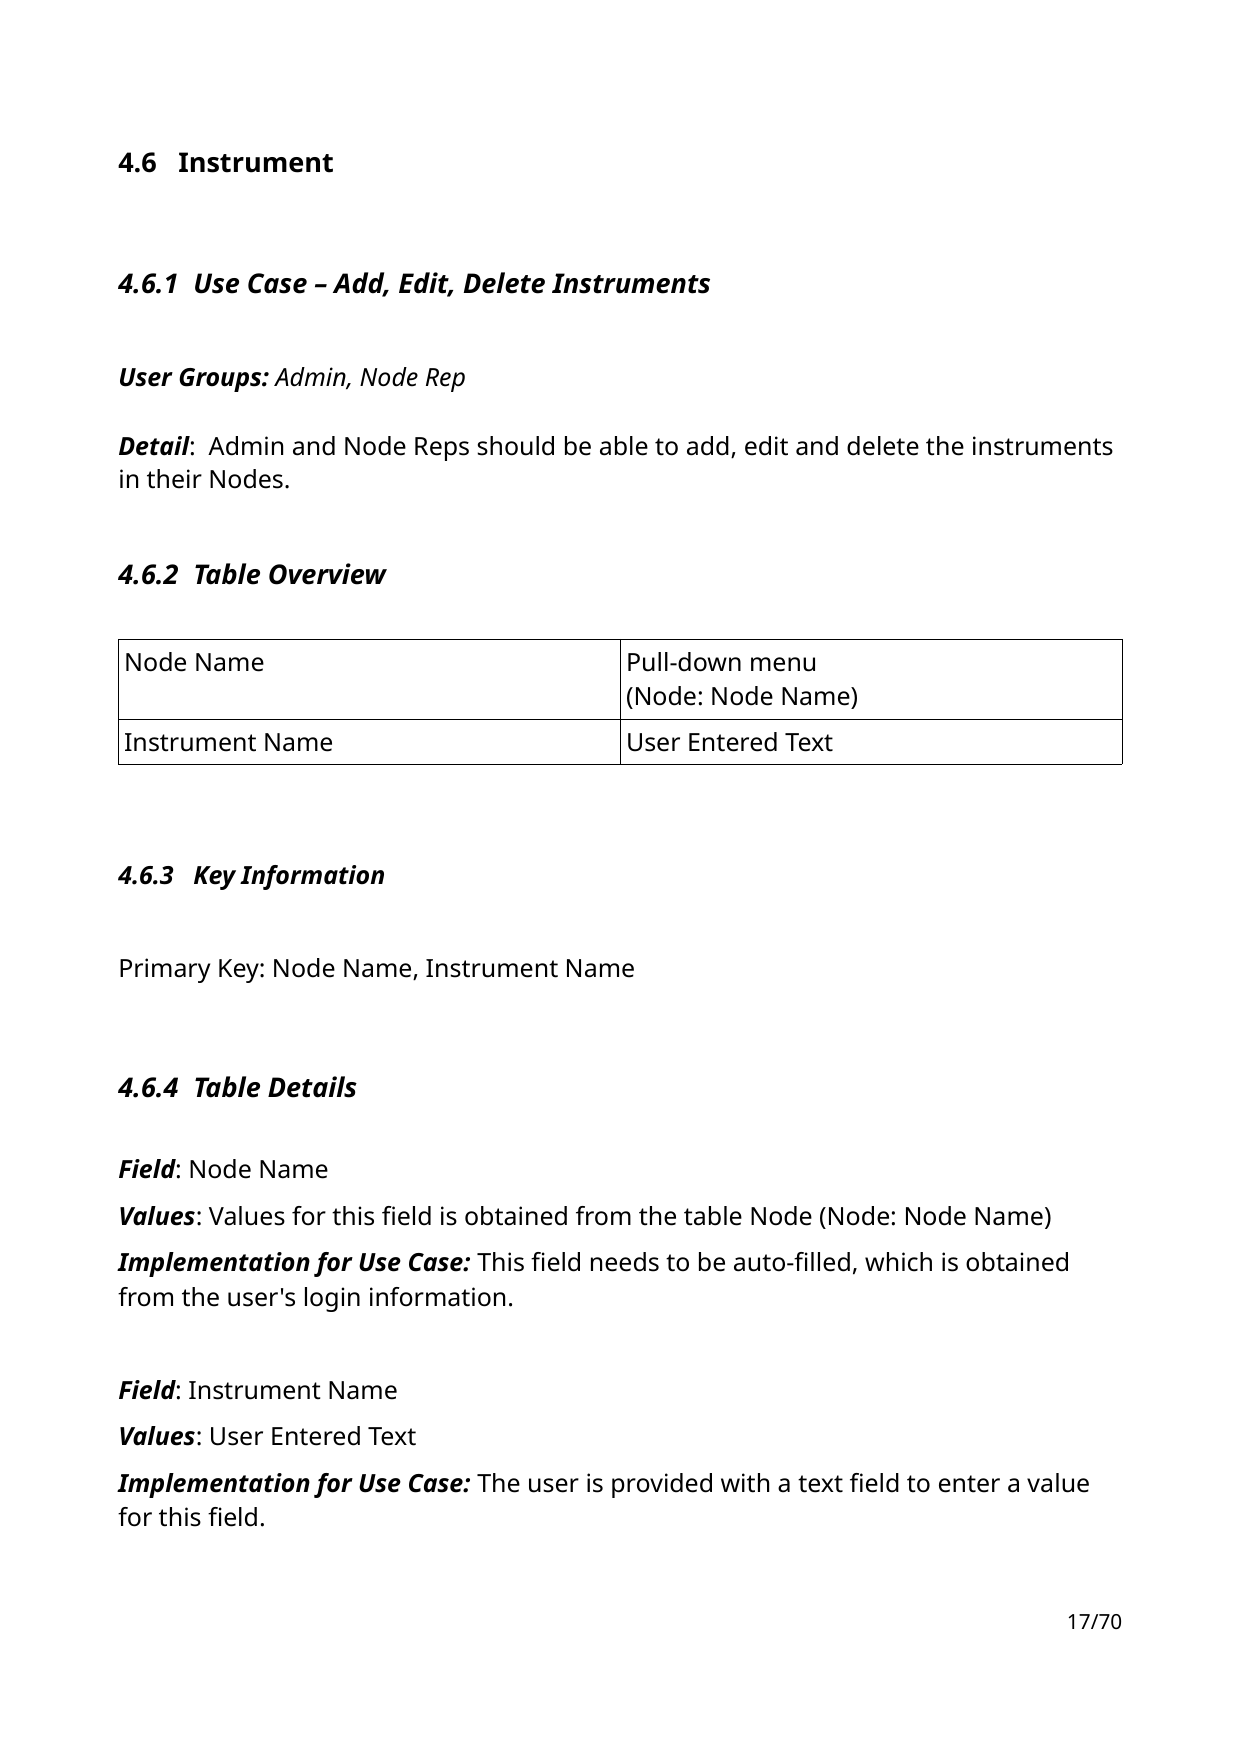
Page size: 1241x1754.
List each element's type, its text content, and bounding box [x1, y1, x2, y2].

subtitle Instrument [118, 143, 1122, 180]
table_cell User Entered Text [621, 720, 1122, 764]
text Implementation for Use Case: This field needs to be auto-filled, which is obtained from the user's login information. [118, 1245, 1122, 1313]
table_cell Instrument Name [119, 720, 620, 764]
text User Groups: Admin, Node Rep [118, 360, 1122, 394]
subtitle Table Details [118, 1068, 1122, 1105]
text Detail: Admin and Node Reps should be able to add, edit and delete the instruments in their Nodes. [118, 428, 1122, 496]
subtitle Use Case – Add, Edit, Delete Instruments [118, 264, 1122, 301]
text Values: Values for this field is obtained from the table Node (Node: Node Name) [118, 1198, 1122, 1233]
subtitle Table Overview [118, 555, 1122, 592]
text Primary Key: Node Name, Instrument Name [118, 950, 1122, 984]
text Field: Node Name [118, 1152, 1122, 1186]
text Values: User Entered Text [118, 1419, 1122, 1453]
subtitle Key Information [118, 857, 1122, 891]
table_header Node Name [119, 640, 620, 718]
text Field: Instrument Name [118, 1372, 1122, 1406]
text Implementation for Use Case: The user is provided with a text field to enter a value for this field. [118, 1465, 1122, 1533]
table_header Pull-down menu (Node: Node Name) [621, 640, 1122, 718]
